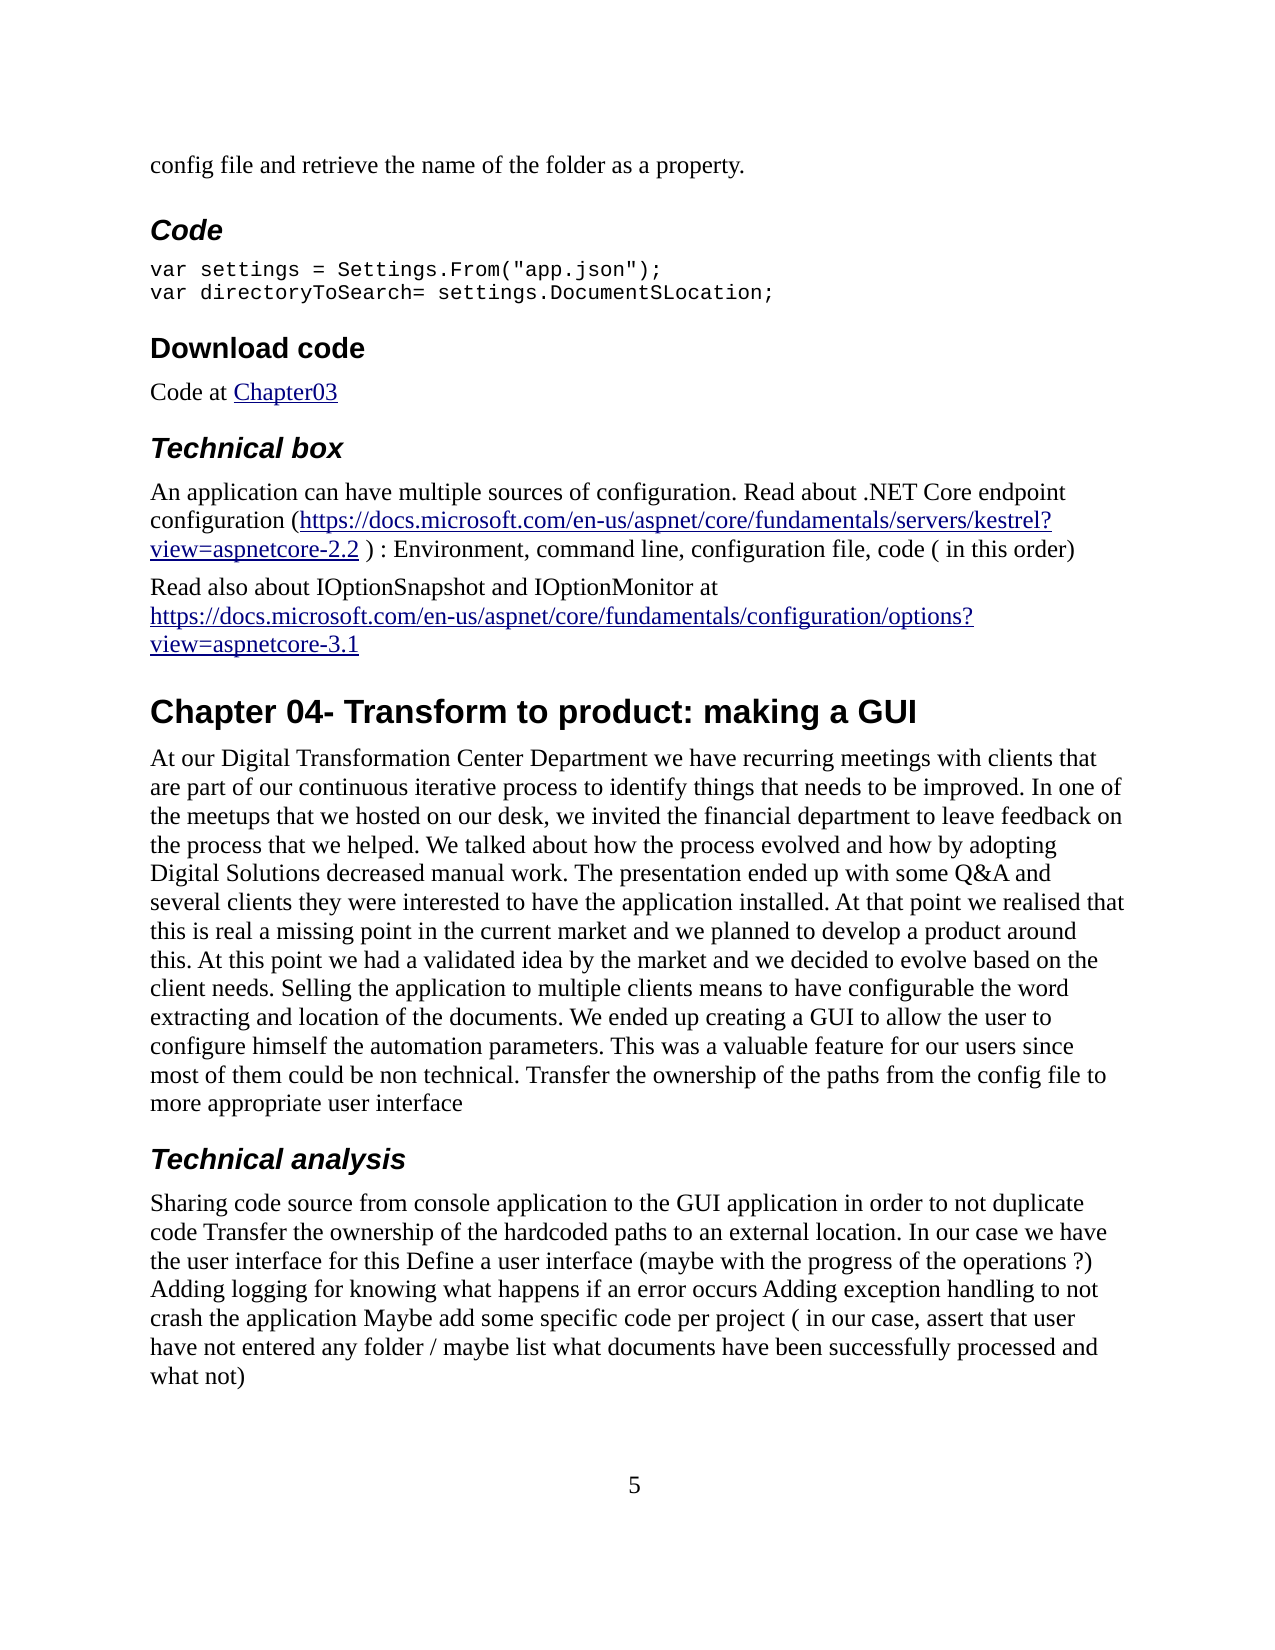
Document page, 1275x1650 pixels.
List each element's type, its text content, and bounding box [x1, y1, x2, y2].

subtitle Technical analysis [150, 1142, 1125, 1176]
subtitle Download code [150, 331, 1125, 364]
text An application can have multiple sources of configuration. Read about .NET Core endpoint configuration (https://docs.microsoft.com/en-us/aspnet/core/fundamentals/servers/kestrel?view=aspnetcore-2.2 ) : Environment, command line, configuration file, code ( in this order) [150, 477, 1125, 563]
text Code at Chapter03 [150, 377, 1125, 406]
text Read also about IOptionSnapshot and IOptionMonitor at https://docs.microsoft.com/en-us/aspnet/core/fundamentals/configuration/options?view=aspnetcore-3.1 [150, 572, 1125, 658]
subtitle Technical box [150, 431, 1125, 464]
subtitle Chapter 04- Transform to product: making a GUI [150, 692, 1125, 731]
subtitle Code [150, 213, 1125, 246]
text var directoryToSearch= settings.DocumentSLocation; [150, 282, 1125, 306]
text config file and retrieve the name of the folder as a property. [150, 150, 1125, 179]
text var settings = Settings.From("app.json"); [150, 259, 1125, 282]
text Sharing code source from console application to the GUI application in order to not duplicate code Transfer the ownership of the hardcoded paths to an external location. In our case we have the user interface for this Define a user interface (maybe with the progress of the operations ?) Adding logging for knowing what happens if an error occurs Adding exception handling to not crash the application Maybe add some specific code per project ( in our case, assert that user have not entered any folder / maybe list what documents have been successfully processed and what not) [150, 1188, 1125, 1389]
text At our Digital Transformation Center Department we have recurring meetings with clients that are part of our continuous iterative process to identify things that needs to be improved. In one of the meetups that we hosted on our desk, we invited the financial department to leave feedback on the process that we helped. We talked about how the process evolved and how by adopting Digital Solutions decreased manual work. The presentation ended up with some Q&A and several clients they were interested to have the application installed. At that point we realised that this is real a missing point in the current market and we planned to develop a product around this. At this point we had a validated idea by the market and we decided to evolve based on the client needs. Selling the application to multiple clients means to have configurable the word extracting and location of the documents. We ended up creating a GUI to allow the user to configure himself the automation parameters. This was a valuable feature for our users since most of them could be non technical. Transfer the ownership of the paths from the config file to more appropriate user interface [150, 743, 1125, 1117]
